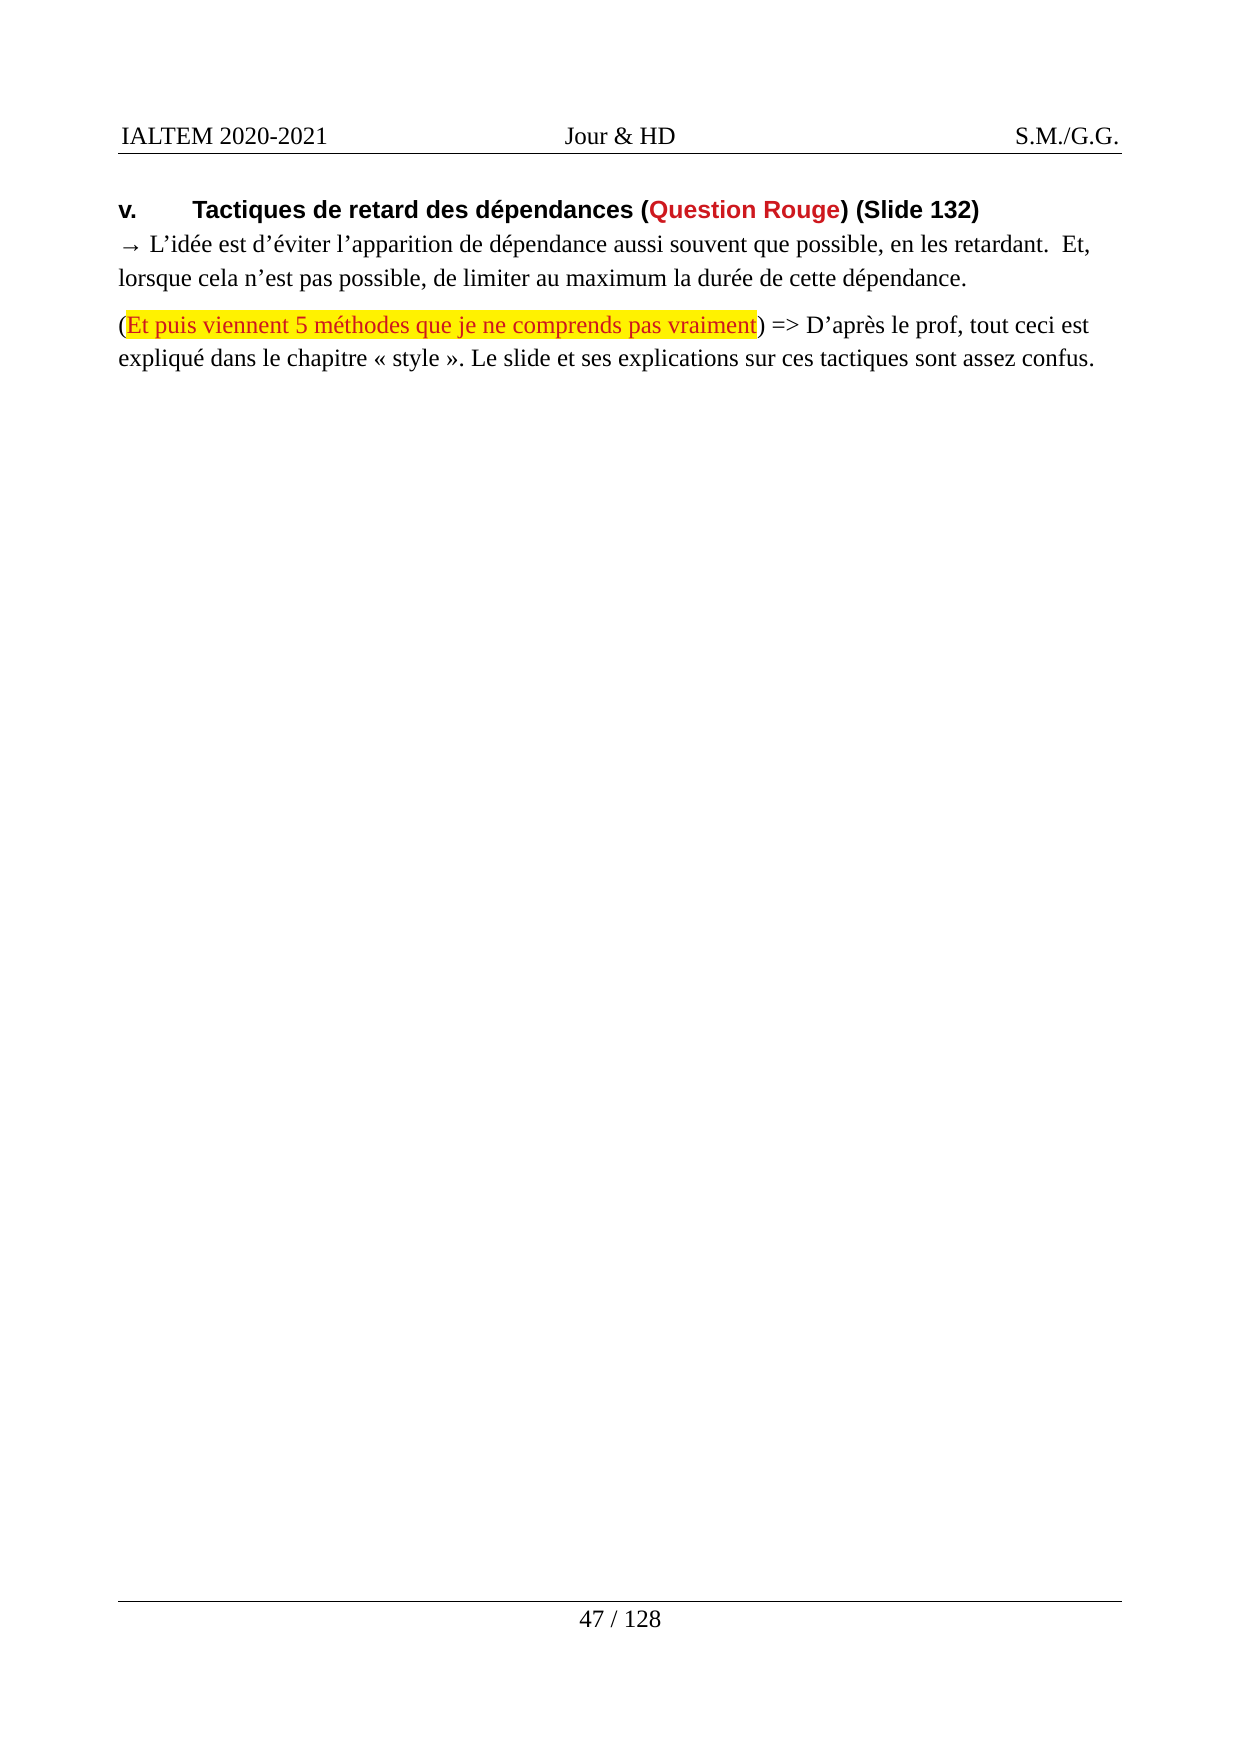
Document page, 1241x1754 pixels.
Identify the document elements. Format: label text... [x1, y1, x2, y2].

subtitle Tactiques de retard des dépendances (Question Rouge) (Slide 132) [118, 195, 1122, 223]
text (Et puis viennent 5 méthodes que je ne comprends pas vraiment) => D’après le prof, tout ceci est expliqué dans le chapitre « style ». Le slide et ses explications sur ces tactiques sont assez confus. [118, 310, 1122, 372]
text → L’idée est d’éviter l’apparition de dépendance aussi souvent que possible, en les retardant. Et, lorsque cela n’est pas possible, de limiter au maximum la durée de cette dépendance. [118, 229, 1122, 291]
